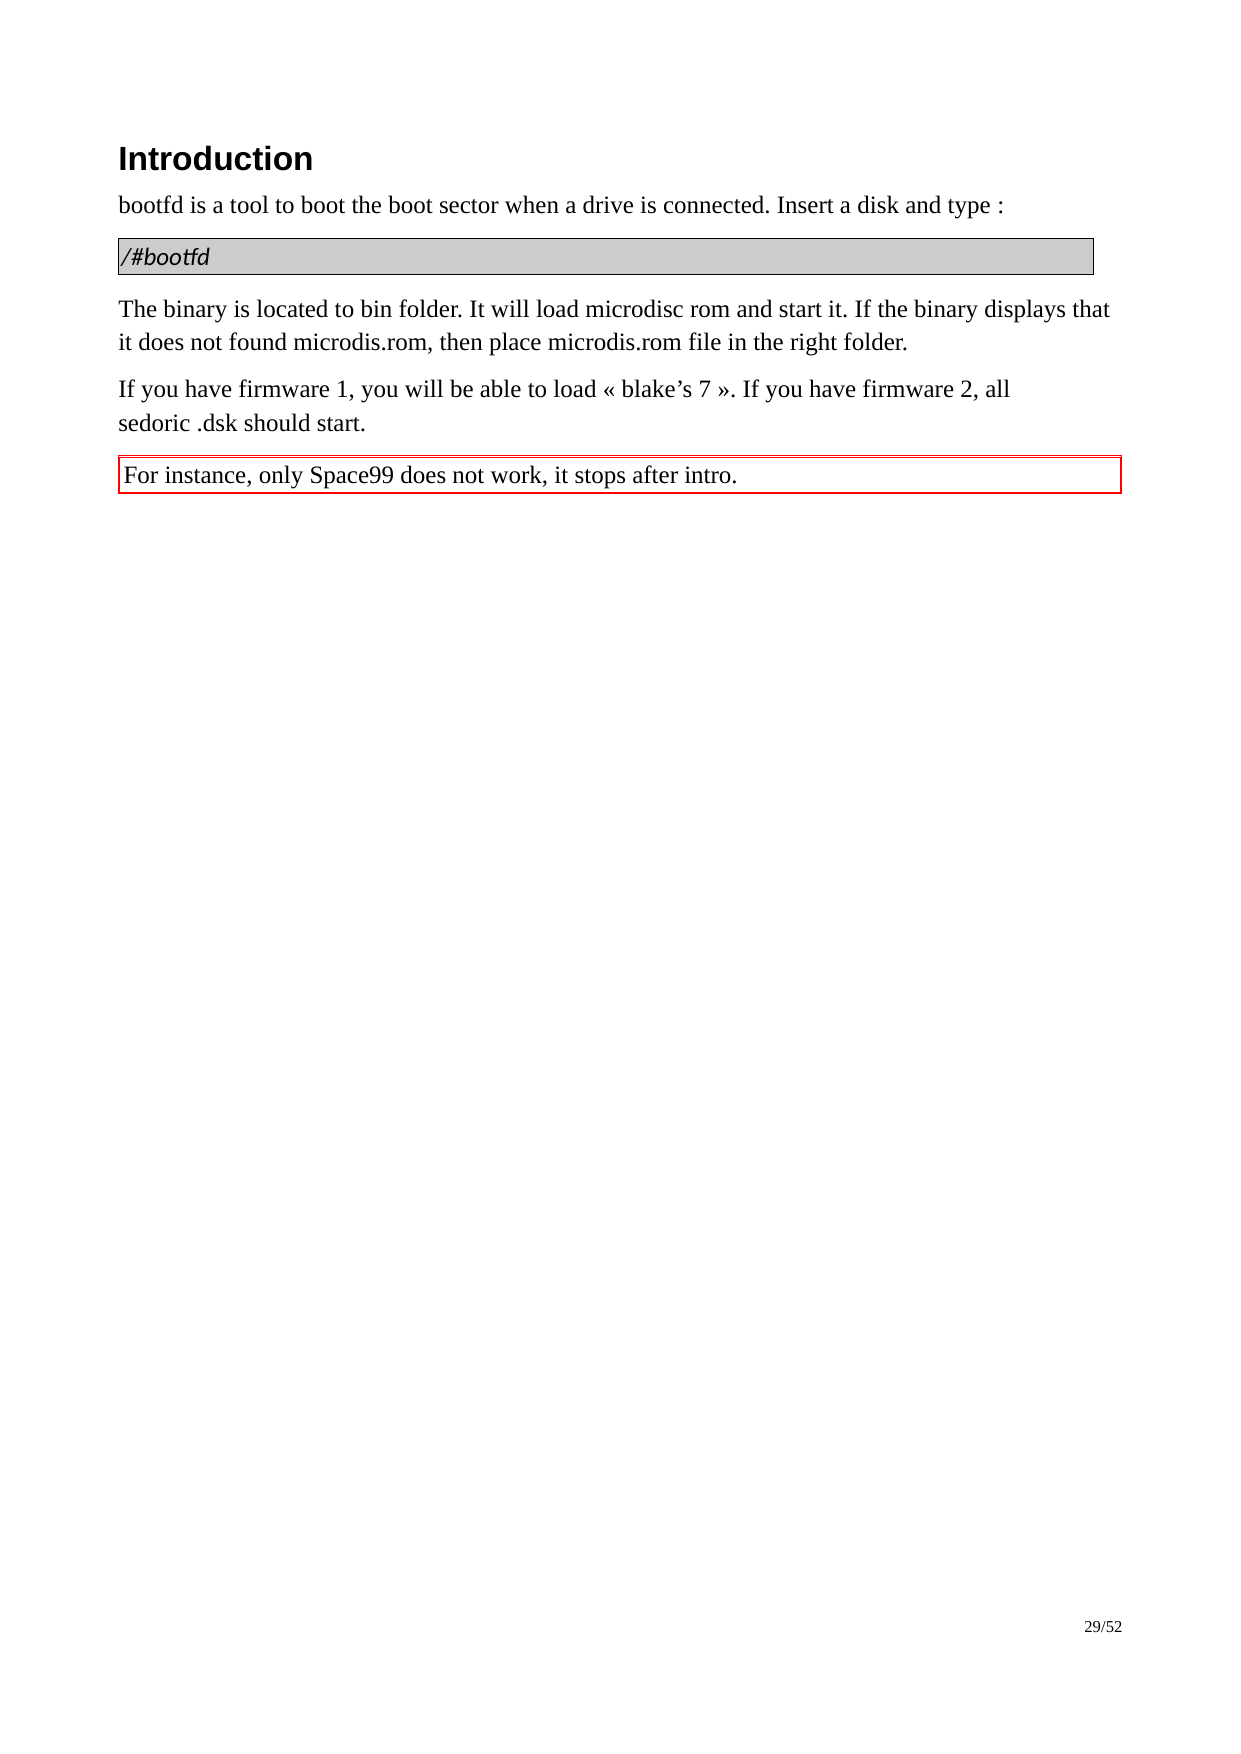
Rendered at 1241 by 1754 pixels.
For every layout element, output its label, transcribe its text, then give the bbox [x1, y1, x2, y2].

subtitle Introduction [118, 139, 1122, 178]
text bootfd is a tool to boot the boot sector when a drive is connected. Insert a disk and type : [118, 190, 1122, 219]
text If you have firmware 1, you will be able to load « blake’s 7 ». If you have firmware 2, all sedoric .dsk should start. [118, 374, 1122, 436]
text For instance, only Space99 does not work, it stops after intro. [120, 458, 1120, 492]
text The binary is located to bin folder. It will load microdisc rom and start it. If the binary displays that it does not found microdis.rom, then place microdis.rom file in the right folder. [118, 294, 1122, 356]
text /#bootfd [119, 239, 1093, 274]
